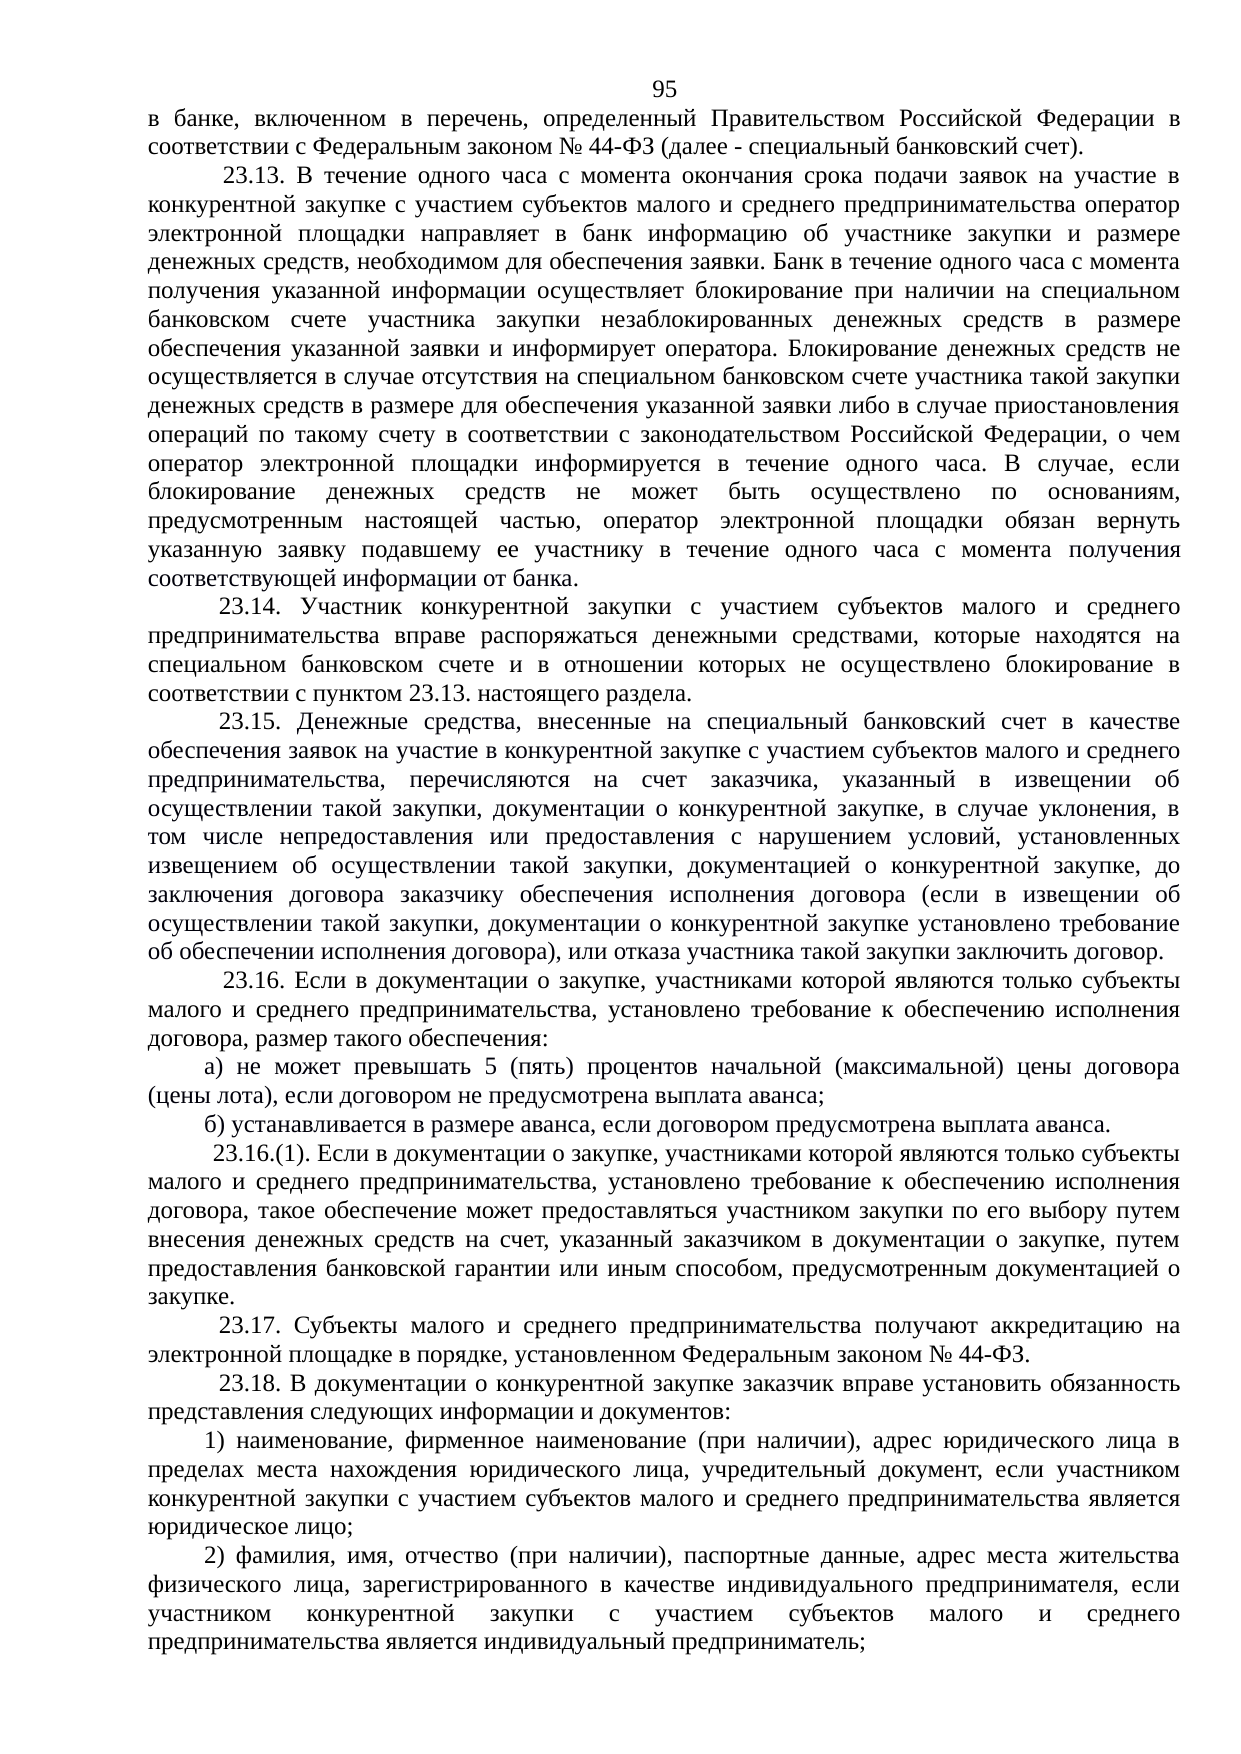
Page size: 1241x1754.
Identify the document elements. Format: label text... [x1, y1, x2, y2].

text а) не может превышать 5 (пять) процентов начальной (максимальной) цены договора (цены лота), если договором не предусмотрена выплата аванса; [148, 1051, 1181, 1109]
text 1) наименование, фирменное наименование (при наличии), адрес юридического лица в пределах места нахождения юридического лица, учредительный документ, если участником конкурентной закупки с участием субъектов малого и среднего предпринимательства является юридическое лицо; [148, 1425, 1181, 1540]
text в банке, включенном в перечень, определенный Правительством Российской Федерации в соответствии с Федеральным законом № 44-ФЗ (далее - специальный банковский счет). [148, 103, 1181, 160]
text 23.13. В течение одного часа с момента окончания срока подачи заявок на участие в конкурентной закупке с участием субъектов малого и среднего предпринимательства оператор электронной площадки направляет в банк информацию об участнике закупки и размере денежных средств, необходимом для обеспечения заявки. Банк в течение одного часа с момента получения указанной информации осуществляет блокирование при наличии на специальном банковском счете участника закупки незаблокированных денежных средств в размере обеспечения указанной заявки и информирует оператора. Блокирование денежных средств не осуществляется в случае отсутствия на специальном банковском счете участника такой закупки денежных средств в размере для обеспечения указанной заявки либо в случае приостановления операций по такому счету в соответствии с законодательством Российской Федерации, о чем оператор электронной площадки информируется в течение одного часа. В случае, если блокирование денежных средств не может быть осуществлено по основаниям, предусмотренным настоящей частью, оператор электронной площадки обязан вернуть указанную заявку подавшему ее участнику в течение одного часа с момента получения соответствующей информации от банка. [148, 160, 1181, 591]
text 2) фамилия, имя, отчество (при наличии), паспортные данные, адрес места жительства физического лица, зарегистрированного в качестве индивидуального предпринимателя, если участником конкурентной закупки с участием субъектов малого и среднего предпринимательства является индивидуальный предприниматель; [148, 1540, 1181, 1655]
text 23.16.(1). Если в документации о закупке, участниками которой являются только субъекты малого и среднего предпринимательства, установлено требование к обеспечению исполнения договора, такое обеспечение может предоставляться участником закупки по его выбору путем внесения денежных средств на счет, указанный заказчиком в документации о закупке, путем предоставления банковской гарантии или иным способом, предусмотренным документацией о закупке. [148, 1138, 1181, 1310]
text 23.16. Если в документации о закупке, участниками которой являются только субъекты малого и среднего предпринимательства, установлено требование к обеспечению исполнения договора, размер такого обеспечения: [148, 965, 1181, 1051]
text б) устанавливается в размере аванса, если договором предусмотрена выплата аванса. [148, 1109, 1181, 1138]
text 23.18. В документации о конкурентной закупке заказчик вправе установить обязанность представления следующих информации и документов: [148, 1368, 1181, 1425]
text 23.15. Денежные средства, внесенные на специальный банковский счет в качестве обеспечения заявок на участие в конкурентной закупке с участием субъектов малого и среднего предпринимательства, перечисляются на счет заказчика, указанный в извещении об осуществлении такой закупки, документации о конкурентной закупке, в случае уклонения, в том числе непредоставления или предоставления с нарушением условий, установленных извещением об осуществлении такой закупки, документацией о конкурентной закупке, до заключения договора заказчику обеспечения исполнения договора (если в извещении об осуществлении такой закупки, документации о конкурентной закупке установлено требование об обеспечении исполнения договора), или отказа участника такой закупки заключить договор. [148, 706, 1181, 965]
text 23.17. Субъекты малого и среднего предпринимательства получают аккредитацию на электронной площадке в порядке, установленном Федеральным законом № 44-ФЗ. [148, 1310, 1181, 1368]
text 23.14. Участник конкурентной закупки с участием субъектов малого и среднего предпринимательства вправе распоряжаться денежными средствами, которые находятся на специальном банковском счете и в отношении которых не осуществлено блокирование в соответствии с пунктом 23.13. настоящего раздела. [148, 591, 1181, 706]
